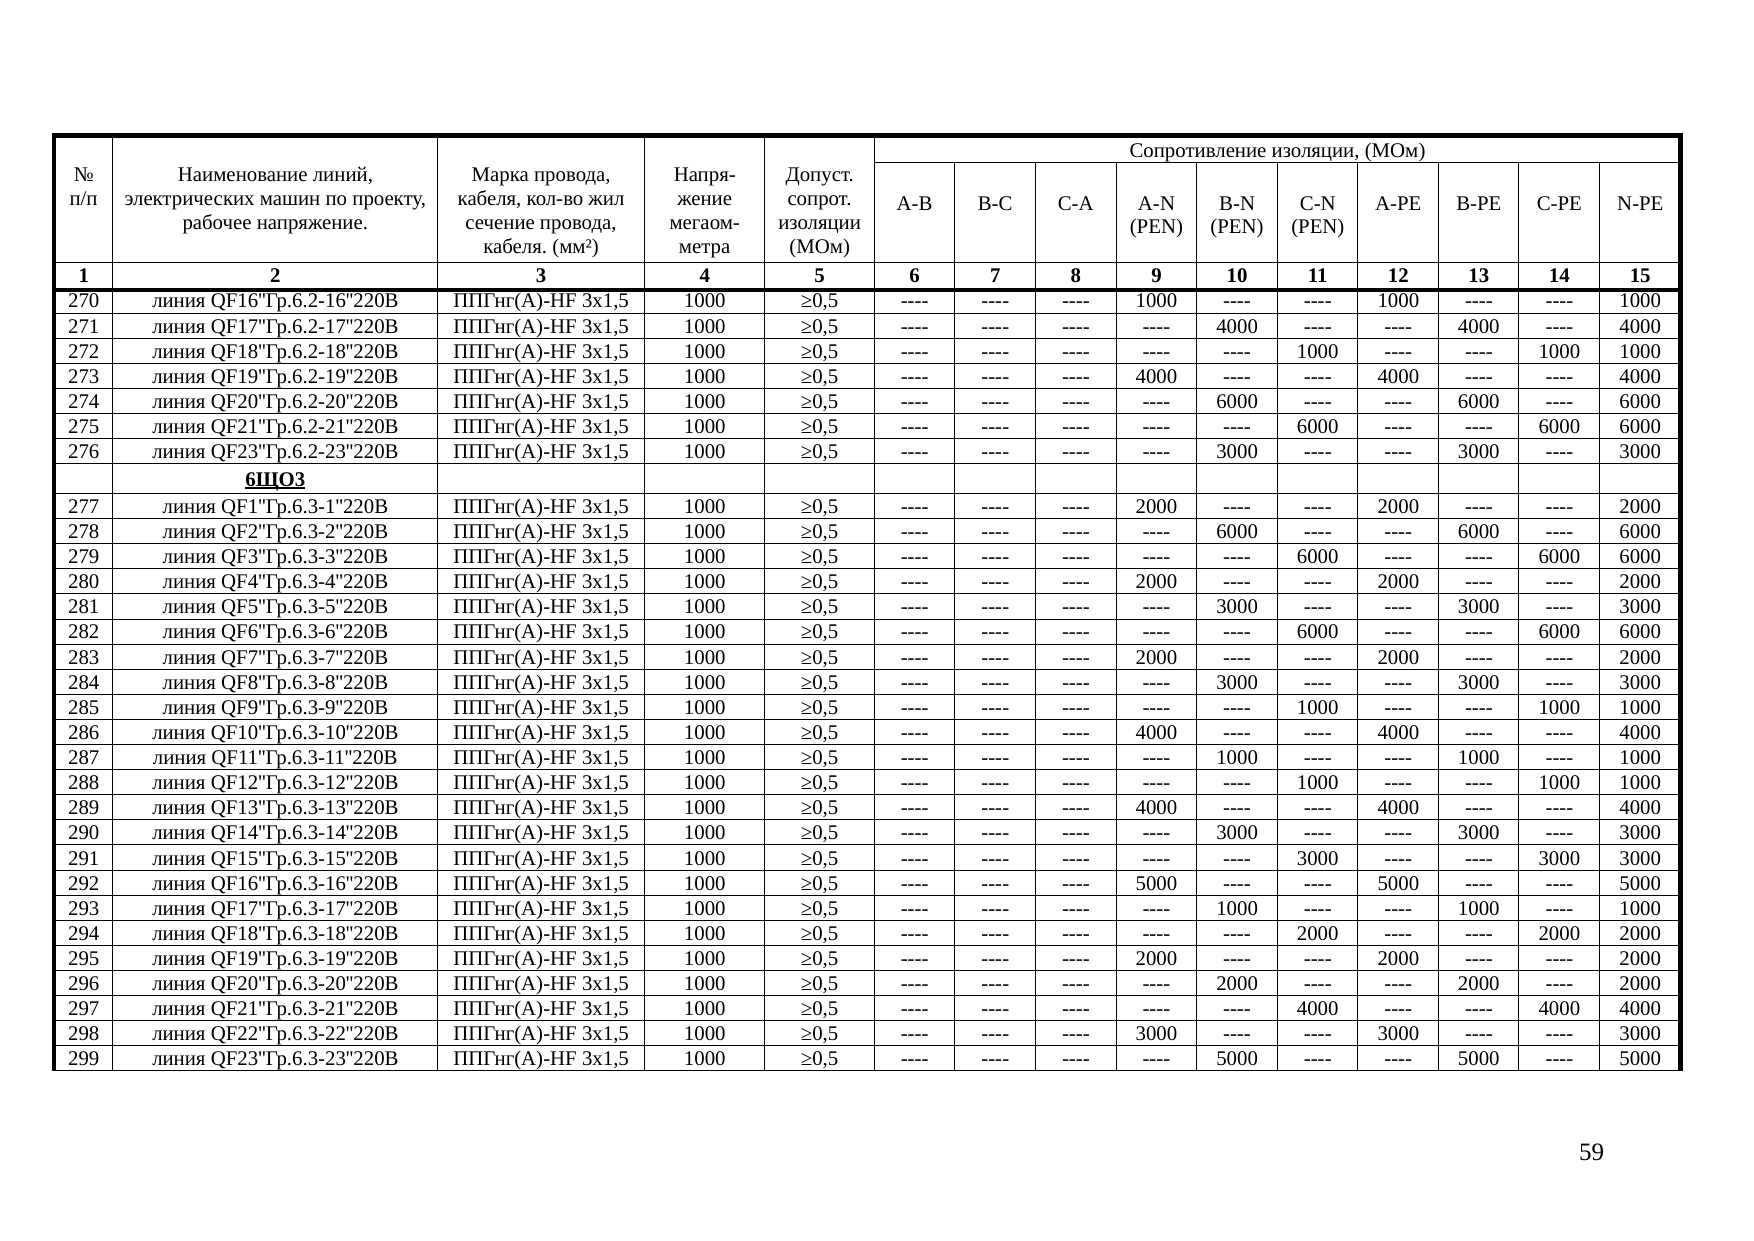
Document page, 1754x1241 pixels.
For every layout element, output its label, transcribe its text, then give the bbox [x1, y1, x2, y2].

table_cell ---- [1117, 439, 1196, 463]
table_cell ---- [875, 544, 954, 568]
table_cell линия QF21''Гр.6.3-21''220В [113, 996, 437, 1020]
table_cell 6000 [1600, 620, 1678, 643]
table_cell ---- [1519, 871, 1599, 894]
table_cell ---- [955, 871, 1035, 894]
table_cell ППГнг(А)-HF 3х1,5 [438, 871, 644, 894]
table_cell ≥0,5 [765, 695, 874, 719]
table_cell ---- [1117, 620, 1196, 643]
table_cell 3000 [1600, 820, 1678, 844]
table_cell 292 [56, 871, 112, 894]
table_cell 6000 [1278, 544, 1357, 568]
table_cell 280 [56, 569, 112, 593]
table_cell 1000 [1600, 896, 1678, 920]
table_cell ---- [1519, 1021, 1599, 1045]
table_cell линия QF22''Гр.6.3-22''220В [113, 1021, 437, 1045]
table_cell 3000 [1117, 1021, 1196, 1045]
table_cell ---- [1519, 439, 1599, 463]
table_cell ---- [875, 314, 954, 338]
table_cell ---- [1278, 820, 1357, 844]
table_cell ППГнг(А)-HF 3х1,5 [438, 795, 644, 819]
table_cell [1600, 464, 1678, 493]
table_cell 296 [56, 971, 112, 995]
table_cell 1 [56, 263, 112, 287]
table_cell ППГнг(А)-HF 3х1,5 [438, 439, 644, 463]
table_cell 1000 [645, 946, 764, 970]
table_cell ---- [1117, 745, 1196, 769]
table_cell ППГнг(А)-HF 3х1,5 [438, 292, 644, 312]
table_cell ---- [1036, 544, 1116, 568]
table_cell ---- [955, 770, 1035, 794]
table_cell ---- [1519, 670, 1599, 694]
table_cell ---- [1358, 896, 1438, 920]
table_cell ---- [1197, 921, 1277, 945]
table_cell 3000 [1197, 670, 1277, 694]
table_cell ---- [1358, 544, 1438, 568]
table_cell ---- [875, 494, 954, 518]
table_cell ППГнг(А)-HF 3х1,5 [438, 820, 644, 844]
table_cell 2 [113, 263, 437, 287]
table_cell 1000 [645, 896, 764, 920]
table_cell 12 [1358, 263, 1438, 287]
table_cell [1036, 464, 1116, 493]
table_cell 14 [1519, 263, 1599, 287]
table_cell ≥0,5 [765, 314, 874, 338]
table_cell 6000 [1197, 389, 1277, 413]
table_cell линия QF17''Гр.6.2-17''220В [113, 314, 437, 338]
table_cell ---- [1036, 996, 1116, 1020]
table_cell 1000 [645, 544, 764, 568]
table_cell ППГнг(А)-HF 3х1,5 [438, 544, 644, 568]
table_cell 2000 [1358, 645, 1438, 669]
table_cell ---- [955, 896, 1035, 920]
table_cell 5000 [1600, 1046, 1678, 1070]
table_cell ---- [875, 770, 954, 794]
table_cell ---- [1519, 494, 1599, 518]
table_cell [645, 464, 764, 493]
table_cell ---- [1117, 845, 1196, 869]
table_cell 275 [56, 414, 112, 438]
table_cell ---- [1278, 871, 1357, 894]
table_cell А-РЕ [1358, 163, 1438, 262]
table_cell ---- [1439, 645, 1518, 669]
table_cell ---- [1439, 292, 1518, 312]
table_cell 1000 [1519, 339, 1599, 363]
table_cell 298 [56, 1021, 112, 1045]
table_cell ≥0,5 [765, 845, 874, 869]
table_cell 15 [1600, 263, 1678, 287]
table_cell ---- [1278, 364, 1357, 388]
table_cell ---- [1036, 519, 1116, 543]
table_cell ---- [955, 594, 1035, 618]
table_cell ≥0,5 [765, 645, 874, 669]
table_cell 6000 [1519, 620, 1599, 643]
table_cell ---- [1278, 569, 1357, 593]
table_cell 287 [56, 745, 112, 769]
table_cell 1000 [1600, 339, 1678, 363]
table_cell ---- [1278, 292, 1357, 312]
table_cell ---- [955, 670, 1035, 694]
table_cell ---- [875, 645, 954, 669]
table_cell ---- [1358, 389, 1438, 413]
table_cell 6000 [1600, 544, 1678, 568]
table_cell ---- [1278, 1046, 1357, 1070]
table_cell ППГнг(А)-HF 3х1,5 [438, 971, 644, 995]
table_cell ---- [1036, 871, 1116, 894]
table_cell ---- [875, 389, 954, 413]
table_cell ≥0,5 [765, 795, 874, 819]
table_cell линия QF14''Гр.6.3-14''220В [113, 820, 437, 844]
table_cell ППГнг(А)-HF 3х1,5 [438, 946, 644, 970]
table_cell ≥0,5 [765, 494, 874, 518]
table_cell линия QF8''Гр.6.3-8''220В [113, 670, 437, 694]
table_cell 2000 [1358, 946, 1438, 970]
table_cell 1000 [645, 1046, 764, 1070]
table_cell [438, 464, 644, 493]
table_cell ---- [955, 921, 1035, 945]
table_cell ---- [955, 820, 1035, 844]
table_cell ППГнг(А)-HF 3х1,5 [438, 720, 644, 744]
table_cell 5 [765, 263, 874, 287]
table_cell ---- [1439, 720, 1518, 744]
table_cell 4000 [1600, 795, 1678, 819]
table_cell ---- [1519, 820, 1599, 844]
table_cell ---- [1519, 946, 1599, 970]
table_cell 5000 [1439, 1046, 1518, 1070]
table_cell линия QF3''Гр.6.3-3''220В [113, 544, 437, 568]
table_cell 5000 [1358, 871, 1438, 894]
table_cell ---- [1036, 971, 1116, 995]
table_cell линия QF5''Гр.6.3-5''220В [113, 594, 437, 618]
table_cell ---- [955, 544, 1035, 568]
table_cell 1000 [645, 795, 764, 819]
table_cell 6000 [1439, 519, 1518, 543]
table_cell ---- [1439, 620, 1518, 643]
table_cell ---- [1197, 720, 1277, 744]
table_cell ---- [1117, 339, 1196, 363]
table_cell С-РЕ [1519, 163, 1599, 262]
table_cell ---- [1117, 896, 1196, 920]
table_cell ---- [1278, 795, 1357, 819]
table_cell ---- [1358, 770, 1438, 794]
table_cell ППГнг(А)-HF 3х1,5 [438, 314, 644, 338]
table_cell ---- [1197, 946, 1277, 970]
table_cell ППГнг(А)-HF 3х1,5 [438, 645, 644, 669]
table_cell ---- [955, 620, 1035, 643]
table_cell 9 [1117, 263, 1196, 287]
table_cell ---- [1278, 389, 1357, 413]
table_cell ---- [1358, 519, 1438, 543]
table_cell 1000 [1278, 339, 1357, 363]
table_cell ---- [955, 720, 1035, 744]
table_cell 4000 [1358, 364, 1438, 388]
table_cell ППГнг(А)-HF 3х1,5 [438, 339, 644, 363]
table_cell 3000 [1197, 439, 1277, 463]
table_cell А-В [875, 163, 954, 262]
table_cell 2000 [1600, 921, 1678, 945]
table_cell линия QF7''Гр.6.3-7''220В [113, 645, 437, 669]
table_cell 1000 [645, 519, 764, 543]
table_cell 10 [1197, 263, 1277, 287]
table_cell ППГнг(А)-HF 3х1,5 [438, 364, 644, 388]
table_cell 278 [56, 519, 112, 543]
table_cell ---- [1358, 670, 1438, 694]
table_cell 1000 [645, 996, 764, 1020]
table_cell ---- [1197, 494, 1277, 518]
table_cell линия QF16''Гр.6.3-16''220В [113, 871, 437, 894]
table_cell 4000 [1519, 996, 1599, 1020]
table_cell ---- [1117, 1046, 1196, 1070]
table_cell ППГнг(А)-HF 3х1,5 [438, 695, 644, 719]
table_cell 3000 [1519, 845, 1599, 869]
table_cell 1000 [645, 569, 764, 593]
table_cell ---- [1439, 494, 1518, 518]
table_cell 6000 [1197, 519, 1277, 543]
table_cell ---- [1036, 720, 1116, 744]
table_cell ≥0,5 [765, 720, 874, 744]
table_header Сопротивление изоляции, (МОм) [875, 138, 1678, 162]
table_cell ---- [1358, 745, 1438, 769]
table_cell 5000 [1117, 871, 1196, 894]
table_cell [1197, 464, 1277, 493]
table_cell 2000 [1117, 569, 1196, 593]
table_cell 1000 [1197, 896, 1277, 920]
table_cell 3000 [1600, 594, 1678, 618]
table_cell ---- [955, 292, 1035, 312]
table_cell 2000 [1117, 946, 1196, 970]
table_cell ---- [875, 745, 954, 769]
table_cell ---- [1036, 1046, 1116, 1070]
table_cell 1000 [645, 292, 764, 312]
table_cell ---- [1439, 695, 1518, 719]
table_cell ---- [1439, 569, 1518, 593]
table_cell 1000 [645, 971, 764, 995]
table_cell ---- [1439, 845, 1518, 869]
table_cell 1000 [645, 871, 764, 894]
table_cell 1000 [645, 339, 764, 363]
table_cell ---- [1278, 670, 1357, 694]
table_cell ППГнг(А)-HF 3х1,5 [438, 389, 644, 413]
table_cell ---- [1358, 820, 1438, 844]
table_cell 4000 [1278, 996, 1357, 1020]
table_cell ---- [1197, 770, 1277, 794]
table_header Наименование линий, электрических машин по проекту, рабочее напряжение. [113, 138, 437, 262]
table_cell ---- [1519, 314, 1599, 338]
table_cell ППГнг(А)-HF 3х1,5 [438, 620, 644, 643]
table_cell 2000 [1600, 971, 1678, 995]
table_cell линия QF19''Гр.6.3-19''220В [113, 946, 437, 970]
table_cell В-РЕ [1439, 163, 1518, 262]
table_cell ---- [1439, 996, 1518, 1020]
table_cell ---- [875, 946, 954, 970]
table_cell 1000 [1278, 695, 1357, 719]
table_cell 273 [56, 364, 112, 388]
table_cell ---- [1519, 745, 1599, 769]
table_cell ППГнг(А)-HF 3х1,5 [438, 494, 644, 518]
table_cell ---- [1197, 845, 1277, 869]
table_cell ---- [955, 569, 1035, 593]
table_cell ---- [1036, 1021, 1116, 1045]
table_cell ---- [955, 695, 1035, 719]
table_cell ≥0,5 [765, 389, 874, 413]
table_cell ---- [1278, 594, 1357, 618]
table_cell 279 [56, 544, 112, 568]
table_cell ≥0,5 [765, 921, 874, 945]
table_cell ---- [1278, 314, 1357, 338]
table_cell ---- [1036, 620, 1116, 643]
table_cell ---- [1036, 494, 1116, 518]
table_cell ---- [1519, 594, 1599, 618]
table_cell ---- [1197, 339, 1277, 363]
table_cell 1000 [645, 439, 764, 463]
table_cell ---- [1197, 569, 1277, 593]
table_cell ---- [875, 594, 954, 618]
table_cell ---- [1117, 519, 1196, 543]
table_cell 13 [1439, 263, 1518, 287]
table_cell 270 [56, 292, 112, 312]
table_cell 293 [56, 896, 112, 920]
table_cell ППГнг(А)-HF 3х1,5 [438, 519, 644, 543]
table_cell 2000 [1519, 921, 1599, 945]
table_cell ---- [1197, 414, 1277, 438]
table_cell ---- [955, 414, 1035, 438]
table_cell ≥0,5 [765, 820, 874, 844]
table_cell ---- [1036, 645, 1116, 669]
table_cell 6000 [1278, 620, 1357, 643]
table_cell 3000 [1439, 439, 1518, 463]
table_cell 1000 [1439, 896, 1518, 920]
table_cell С-N (PEN) [1278, 163, 1357, 262]
table_cell 291 [56, 845, 112, 869]
table_cell ---- [875, 871, 954, 894]
table_cell 3000 [1197, 820, 1277, 844]
table_cell 4000 [1600, 364, 1678, 388]
table_cell ---- [1036, 389, 1116, 413]
table_cell ППГнг(А)-HF 3х1,5 [438, 670, 644, 694]
table_cell ---- [1278, 971, 1357, 995]
table_cell линия QF21''Гр.6.2-21''220В [113, 414, 437, 438]
table_cell В-С [955, 163, 1035, 262]
table_cell [1519, 464, 1599, 493]
table_cell 1000 [645, 414, 764, 438]
table_cell ---- [1358, 339, 1438, 363]
table_cell ППГнг(А)-HF 3х1,5 [438, 594, 644, 618]
table_cell ---- [1117, 996, 1196, 1020]
table_cell ---- [1197, 364, 1277, 388]
table_cell ---- [1358, 594, 1438, 618]
table_cell линия QF12''Гр.6.3-12''220В [113, 770, 437, 794]
table_cell 2000 [1117, 494, 1196, 518]
table_cell [765, 464, 874, 493]
table_cell ≥0,5 [765, 896, 874, 920]
table_cell ---- [1278, 946, 1357, 970]
table_cell 2000 [1439, 971, 1518, 995]
table_cell линия QF20''Гр.6.2-20''220В [113, 389, 437, 413]
table_cell ---- [1519, 1046, 1599, 1070]
table_cell ППГнг(А)-HF 3х1,5 [438, 996, 644, 1020]
table_cell ≥0,5 [765, 594, 874, 618]
table_cell 299 [56, 1046, 112, 1070]
table_cell ---- [1036, 946, 1116, 970]
table_cell ---- [1519, 519, 1599, 543]
table_cell 4000 [1117, 720, 1196, 744]
table_cell 3000 [1600, 1021, 1678, 1045]
table_cell 5000 [1600, 871, 1678, 894]
table_cell ППГнг(А)-HF 3х1,5 [438, 770, 644, 794]
table_cell 6000 [1519, 414, 1599, 438]
table_cell ≥0,5 [765, 670, 874, 694]
table_cell 1000 [1278, 770, 1357, 794]
table_cell 4000 [1117, 795, 1196, 819]
table_cell 2000 [1358, 494, 1438, 518]
table_cell ---- [955, 364, 1035, 388]
table_cell 1000 [645, 494, 764, 518]
table_cell линия QF18''Гр.6.2-18''220В [113, 339, 437, 363]
table_cell ---- [1519, 569, 1599, 593]
table_cell линия QF6''Гр.6.3-6''220В [113, 620, 437, 643]
table_cell 285 [56, 695, 112, 719]
table_cell ---- [955, 645, 1035, 669]
table_cell 4000 [1117, 364, 1196, 388]
table_cell ---- [1036, 670, 1116, 694]
table_cell ---- [1036, 820, 1116, 844]
table_cell ≥0,5 [765, 770, 874, 794]
table_cell линия QF18''Гр.6.3-18''220В [113, 921, 437, 945]
table_cell ППГнг(А)-HF 3х1,5 [438, 745, 644, 769]
table_cell ---- [1117, 971, 1196, 995]
table_cell ---- [1036, 745, 1116, 769]
table_cell ≥0,5 [765, 946, 874, 970]
table_cell ---- [1117, 820, 1196, 844]
table_cell ---- [1278, 439, 1357, 463]
table_cell 1000 [645, 645, 764, 669]
table_cell ---- [1036, 314, 1116, 338]
table_cell ---- [1036, 921, 1116, 945]
table_cell ---- [1197, 996, 1277, 1020]
table_cell 6000 [1278, 414, 1357, 438]
table_cell 3000 [1600, 439, 1678, 463]
table_cell ---- [1519, 795, 1599, 819]
table_cell ППГнг(А)-HF 3х1,5 [438, 921, 644, 945]
table_cell ---- [1036, 770, 1116, 794]
table_cell линия QF11''Гр.6.3-11''220В [113, 745, 437, 769]
table_cell ---- [875, 921, 954, 945]
table_cell ---- [1519, 720, 1599, 744]
table_cell ---- [1117, 414, 1196, 438]
table_cell линия QF15''Гр.6.3-15''220В [113, 845, 437, 869]
table_cell ---- [1519, 896, 1599, 920]
table_cell ---- [1197, 645, 1277, 669]
table_cell ---- [955, 439, 1035, 463]
table_cell ---- [1036, 845, 1116, 869]
table_cell 4000 [1197, 314, 1277, 338]
table_cell 289 [56, 795, 112, 819]
table_cell 6000 [1600, 389, 1678, 413]
table_cell ---- [1278, 745, 1357, 769]
table_cell ---- [1117, 921, 1196, 945]
table_cell ---- [1036, 569, 1116, 593]
table_cell 6000 [1600, 519, 1678, 543]
table_cell 1000 [645, 845, 764, 869]
table_cell [56, 464, 112, 493]
table_cell [875, 464, 954, 493]
table_cell ---- [955, 339, 1035, 363]
table_cell ---- [875, 971, 954, 995]
table_cell ---- [1358, 845, 1438, 869]
table_cell 1000 [645, 921, 764, 945]
table_cell ---- [1036, 795, 1116, 819]
table_cell ---- [955, 795, 1035, 819]
table_cell ---- [1197, 695, 1277, 719]
table_cell 1000 [645, 364, 764, 388]
table_cell 8 [1036, 263, 1116, 287]
table_cell 2000 [1197, 971, 1277, 995]
table_cell 2000 [1600, 494, 1678, 518]
table_cell 3000 [1197, 594, 1277, 618]
table_cell 1000 [645, 695, 764, 719]
table_cell ≥0,5 [765, 364, 874, 388]
table_cell ---- [1519, 645, 1599, 669]
table_cell 3000 [1439, 594, 1518, 618]
table_cell ---- [955, 314, 1035, 338]
table_cell линия QF20''Гр.6.3-20''220В [113, 971, 437, 995]
table_cell [955, 464, 1035, 493]
table_cell 288 [56, 770, 112, 794]
table_cell 2000 [1600, 645, 1678, 669]
table_cell ---- [955, 845, 1035, 869]
table_cell ---- [875, 569, 954, 593]
table_cell ---- [1519, 364, 1599, 388]
table_cell ---- [1036, 364, 1116, 388]
table_cell ≥0,5 [765, 414, 874, 438]
table_cell ППГнг(А)-HF 3х1,5 [438, 1046, 644, 1070]
table_cell ---- [1117, 670, 1196, 694]
table_cell ---- [1439, 871, 1518, 894]
table_cell ---- [1117, 544, 1196, 568]
table_cell 277 [56, 494, 112, 518]
table_cell ---- [875, 339, 954, 363]
table_cell 5000 [1197, 1046, 1277, 1070]
table_cell 4000 [1358, 795, 1438, 819]
table_cell ---- [1439, 946, 1518, 970]
table_cell 1000 [1600, 695, 1678, 719]
table_cell 3000 [1439, 820, 1518, 844]
table_cell 3 [438, 263, 644, 287]
table_cell ---- [1197, 292, 1277, 312]
table_cell ---- [1117, 314, 1196, 338]
table_cell линия QF1''Гр.6.3-1''220В [113, 494, 437, 518]
table_cell 11 [1278, 263, 1357, 287]
table_cell линия QF16''Гр.6.2-16''220В [113, 292, 437, 312]
table_cell ---- [1439, 544, 1518, 568]
table_cell [1117, 464, 1196, 493]
table_cell 4 [645, 263, 764, 287]
table_cell линия QF23''Гр.6.3-23''220В [113, 1046, 437, 1070]
table_cell ---- [1117, 389, 1196, 413]
table_cell ---- [1439, 339, 1518, 363]
table_cell ---- [955, 946, 1035, 970]
table_header Напря- жение мегаом- метра [645, 138, 764, 262]
table_cell 1000 [645, 670, 764, 694]
table_cell ---- [875, 1021, 954, 1045]
table_cell ---- [1519, 389, 1599, 413]
table_cell ≥0,5 [765, 871, 874, 894]
table_header № п/п [56, 138, 112, 262]
table_cell 2000 [1117, 645, 1196, 669]
table_cell 2000 [1600, 946, 1678, 970]
table_cell 286 [56, 720, 112, 744]
table_cell ППГнг(А)-HF 3х1,5 [438, 896, 644, 920]
table_cell 4000 [1358, 720, 1438, 744]
table_cell 284 [56, 670, 112, 694]
table_cell ---- [1278, 1021, 1357, 1045]
table_cell линия QF13''Гр.6.3-13''220В [113, 795, 437, 819]
table_cell 4000 [1439, 314, 1518, 338]
table_cell 1000 [1519, 695, 1599, 719]
table_cell ≥0,5 [765, 1046, 874, 1070]
table_cell ---- [1036, 594, 1116, 618]
table_cell 4000 [1600, 996, 1678, 1020]
table_cell 1000 [1600, 292, 1678, 312]
table_cell [1439, 464, 1518, 493]
table_cell ---- [1439, 414, 1518, 438]
table_cell ---- [1519, 971, 1599, 995]
table_cell ППГнг(А)-HF 3х1,5 [438, 414, 644, 438]
table_cell ---- [1278, 645, 1357, 669]
table_cell ---- [1036, 439, 1116, 463]
table_cell ≥0,5 [765, 544, 874, 568]
table_cell ≥0,5 [765, 745, 874, 769]
table_cell линия QF9''Гр.6.3-9''220В [113, 695, 437, 719]
table_cell 6 [875, 263, 954, 287]
table_cell А-N (PEN) [1117, 163, 1196, 262]
table_cell ---- [875, 292, 954, 312]
table_cell 3000 [1600, 670, 1678, 694]
table_cell ≥0,5 [765, 620, 874, 643]
table_cell 1000 [645, 720, 764, 744]
table_cell ---- [955, 494, 1035, 518]
table_cell линия QF2''Гр.6.3-2''220В [113, 519, 437, 543]
table_header Допуст. сопрот. изоляции (МОм) [765, 138, 874, 262]
table_cell ---- [1036, 292, 1116, 312]
table_cell ≥0,5 [765, 292, 874, 312]
table_cell 272 [56, 339, 112, 363]
table_cell 274 [56, 389, 112, 413]
table_cell ---- [1358, 996, 1438, 1020]
table_cell ---- [1278, 896, 1357, 920]
table_cell ---- [1117, 695, 1196, 719]
table_header Марка провода, кабеля, кол-во жил сечение провода, кабеля. (мм²) [438, 138, 644, 262]
table_cell 1000 [1197, 745, 1277, 769]
table_cell ---- [1278, 519, 1357, 543]
table_cell 1000 [645, 389, 764, 413]
table_cell ---- [875, 364, 954, 388]
table_cell ---- [955, 996, 1035, 1020]
table_cell ---- [1358, 414, 1438, 438]
table_cell 4000 [1600, 720, 1678, 744]
table_cell 290 [56, 820, 112, 844]
table_cell В-N (PEN) [1197, 163, 1277, 262]
table_cell 3000 [1278, 845, 1357, 869]
table_cell ≥0,5 [765, 339, 874, 363]
table_cell ---- [1036, 414, 1116, 438]
table_cell ---- [1439, 795, 1518, 819]
table_cell 1000 [645, 820, 764, 844]
table_cell ---- [1439, 364, 1518, 388]
table_cell ---- [875, 1046, 954, 1070]
table_cell ---- [875, 896, 954, 920]
table_cell 6000 [1600, 414, 1678, 438]
table_cell линия QF17''Гр.6.3-17''220В [113, 896, 437, 920]
table_cell 1000 [645, 745, 764, 769]
table_cell 297 [56, 996, 112, 1020]
table_cell ---- [875, 670, 954, 694]
table_cell 1000 [1358, 292, 1438, 312]
table_cell ---- [1439, 921, 1518, 945]
table_cell ППГнг(А)-HF 3х1,5 [438, 845, 644, 869]
table_cell 1000 [1600, 745, 1678, 769]
table_cell ---- [1197, 544, 1277, 568]
table_cell линия QF10''Гр.6.3-10''220В [113, 720, 437, 744]
table_cell ≥0,5 [765, 519, 874, 543]
table_cell 294 [56, 921, 112, 945]
table_cell ---- [1197, 620, 1277, 643]
table_cell 1000 [645, 314, 764, 338]
table_cell ---- [875, 795, 954, 819]
table_cell ---- [875, 720, 954, 744]
table_cell [1358, 464, 1438, 493]
table_cell линия QF23''Гр.6.2-23''220В [113, 439, 437, 463]
table_cell 1000 [1439, 745, 1518, 769]
table_cell ---- [1358, 695, 1438, 719]
table_cell 271 [56, 314, 112, 338]
table_cell 1000 [645, 770, 764, 794]
table_cell N-PE [1600, 163, 1678, 262]
table_cell 281 [56, 594, 112, 618]
table_cell 4000 [1600, 314, 1678, 338]
table_cell ---- [1358, 439, 1438, 463]
table_cell ---- [875, 996, 954, 1020]
table_cell ---- [875, 414, 954, 438]
table_cell ---- [1358, 1046, 1438, 1070]
table_cell ---- [1197, 795, 1277, 819]
table_cell ---- [875, 695, 954, 719]
table_cell ---- [1036, 695, 1116, 719]
table_cell ---- [1278, 494, 1357, 518]
table_cell 3000 [1358, 1021, 1438, 1045]
table_cell ---- [955, 1046, 1035, 1070]
table_cell ППГнг(А)-HF 3х1,5 [438, 1021, 644, 1045]
table_cell 3000 [1600, 845, 1678, 869]
table_cell 6ЩО3 [113, 464, 437, 493]
table_cell ---- [1358, 620, 1438, 643]
table_cell ---- [1439, 1021, 1518, 1045]
table_cell С-А [1036, 163, 1116, 262]
table_cell ---- [1117, 770, 1196, 794]
table_cell ---- [955, 1021, 1035, 1045]
table_cell ---- [1358, 921, 1438, 945]
table_cell 1000 [1519, 770, 1599, 794]
table_cell 1000 [645, 594, 764, 618]
table_cell ---- [955, 389, 1035, 413]
table_cell 1000 [1117, 292, 1196, 312]
table_cell 6000 [1519, 544, 1599, 568]
table_cell [1278, 464, 1357, 493]
table_cell ---- [1519, 292, 1599, 312]
table_cell 2000 [1278, 921, 1357, 945]
table_cell 7 [955, 263, 1035, 287]
table_cell ---- [1439, 770, 1518, 794]
table_cell 6000 [1439, 389, 1518, 413]
table_cell ---- [955, 745, 1035, 769]
table_cell 1000 [1600, 770, 1678, 794]
table_cell ППГнг(А)-HF 3х1,5 [438, 569, 644, 593]
table_cell 295 [56, 946, 112, 970]
table_cell ---- [875, 620, 954, 643]
table_cell ---- [1358, 314, 1438, 338]
table_cell ≥0,5 [765, 1021, 874, 1045]
table_cell ---- [1197, 1021, 1277, 1045]
table_cell 1000 [645, 620, 764, 643]
table_cell 3000 [1439, 670, 1518, 694]
table_cell ---- [875, 845, 954, 869]
table_cell ---- [1117, 594, 1196, 618]
table_cell 283 [56, 645, 112, 669]
table_cell 276 [56, 439, 112, 463]
table_cell ---- [1197, 871, 1277, 894]
table_cell ---- [1358, 971, 1438, 995]
table_cell линия QF4''Гр.6.3-4''220В [113, 569, 437, 593]
table_cell ≥0,5 [765, 439, 874, 463]
table_cell 1000 [645, 1021, 764, 1045]
table_cell ---- [955, 971, 1035, 995]
table_cell линия QF19''Гр.6.2-19''220В [113, 364, 437, 388]
table_cell 2000 [1600, 569, 1678, 593]
table_cell ---- [1036, 896, 1116, 920]
table_cell ≥0,5 [765, 996, 874, 1020]
table_cell 2000 [1358, 569, 1438, 593]
table_cell ≥0,5 [765, 569, 874, 593]
table_cell ---- [1036, 339, 1116, 363]
table_cell ---- [875, 519, 954, 543]
table_cell 282 [56, 620, 112, 643]
table_cell ≥0,5 [765, 971, 874, 995]
table_cell ---- [1278, 720, 1357, 744]
table_cell ---- [955, 519, 1035, 543]
table_cell ---- [875, 439, 954, 463]
table_cell ---- [875, 820, 954, 844]
